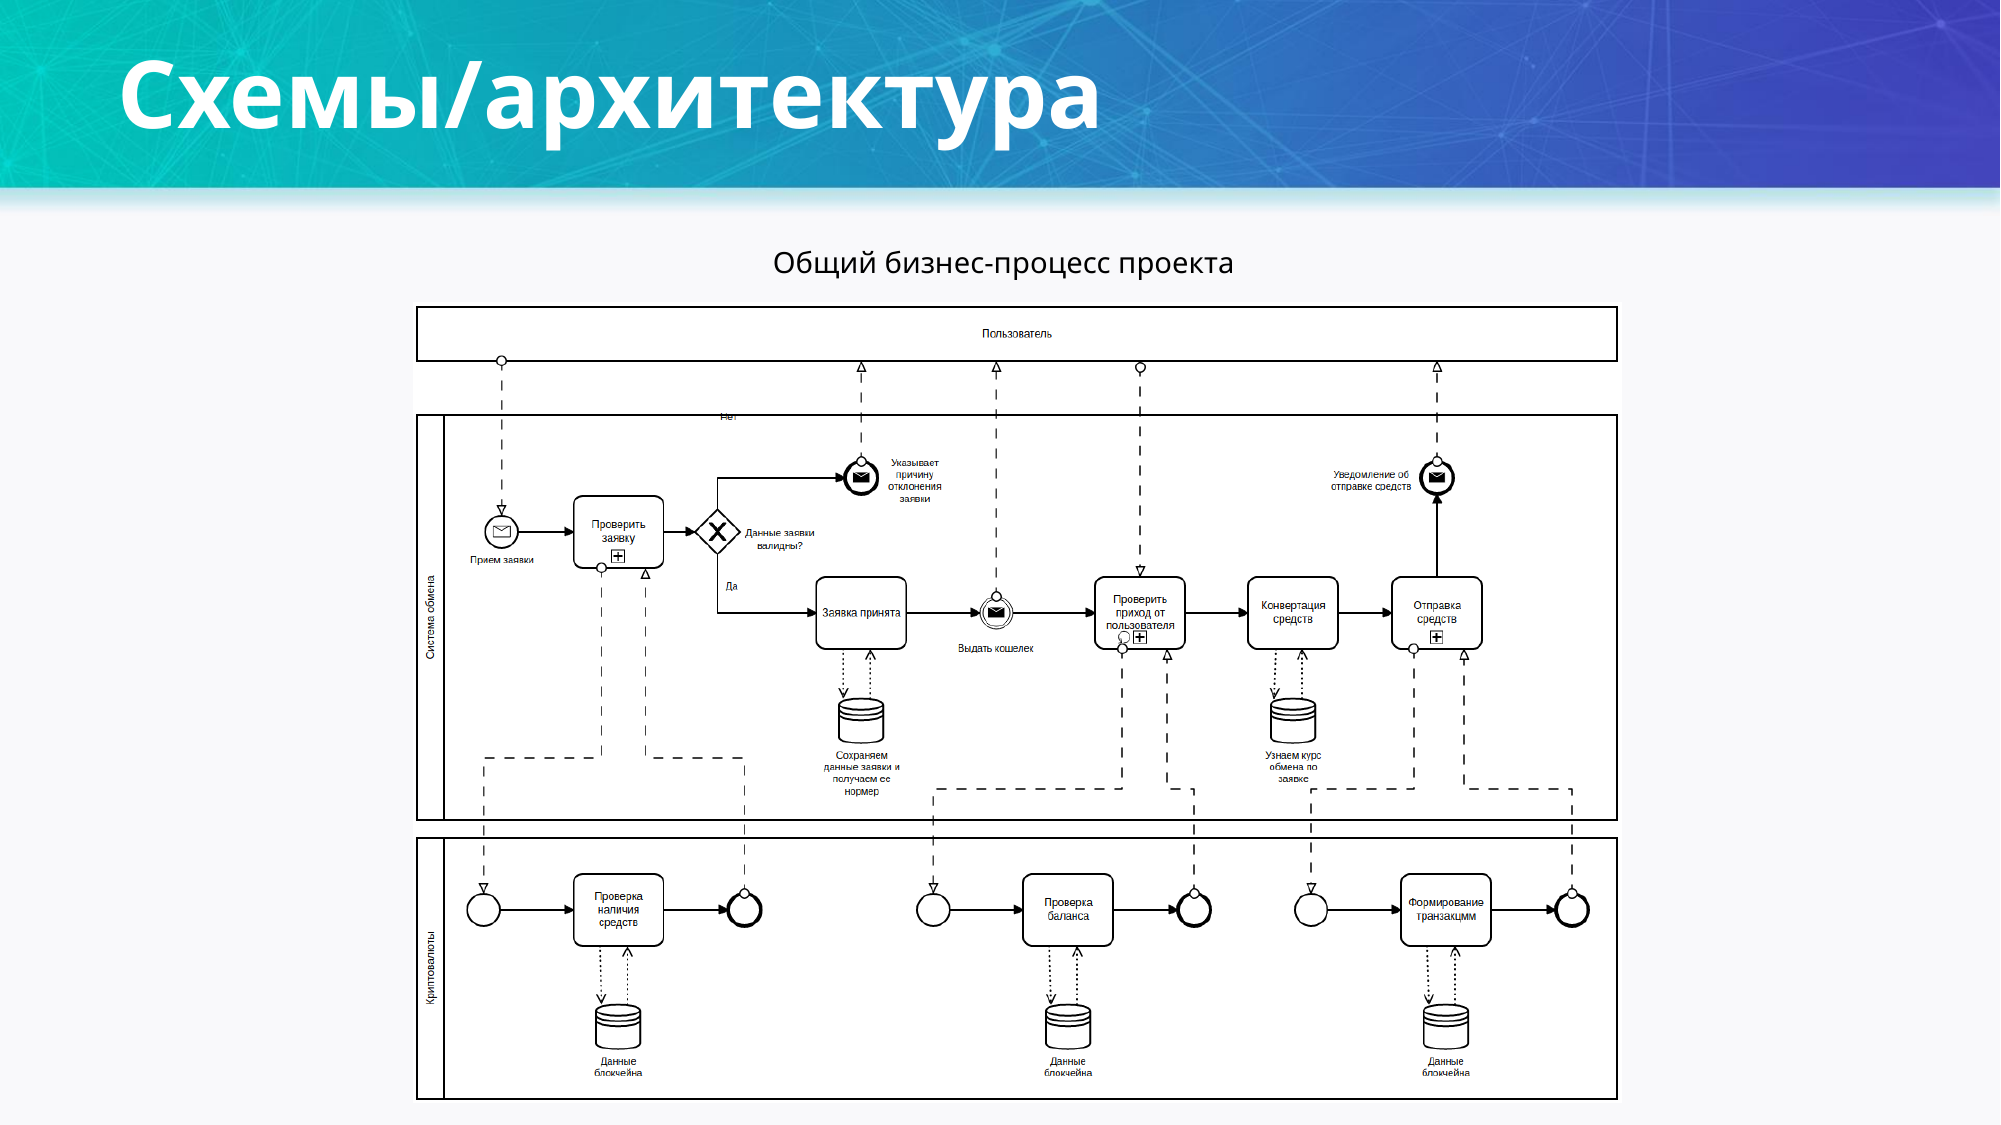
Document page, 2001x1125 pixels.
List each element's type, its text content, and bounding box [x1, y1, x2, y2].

text_box Схемы/архитектура [1009, 87, 1029, 118]
picture [0, 0, 2000, 1125]
text_box Схемы/архитектура [560, 87, 580, 118]
text_box Общий бизнес-процесс проекта [117, 224, 1890, 1040]
text_box Схемы/архитектура [117, 57, 1882, 140]
